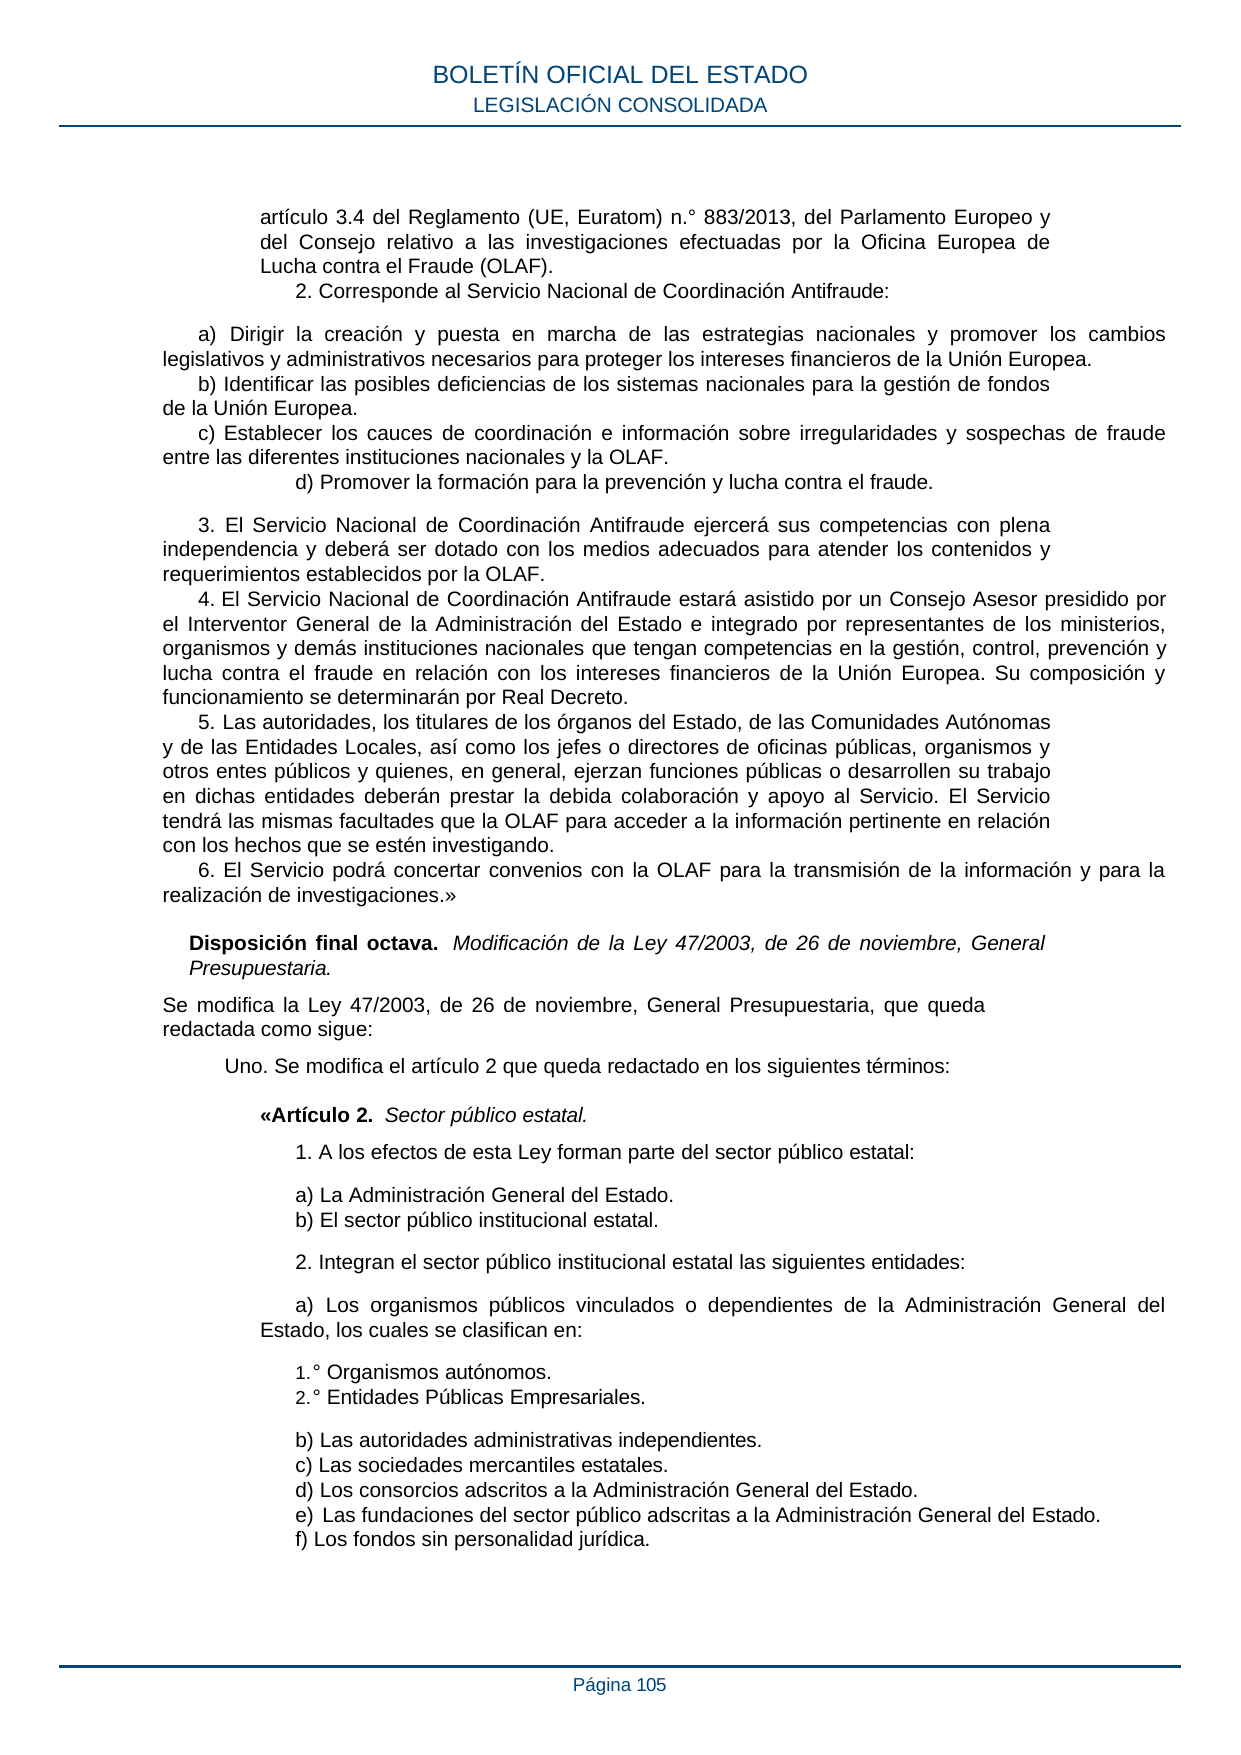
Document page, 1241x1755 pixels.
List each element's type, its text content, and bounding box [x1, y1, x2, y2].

list Las autoridades administrativas independientes. [295, 1428, 1167, 1452]
list Las sociedades mercantiles estatales. [295, 1453, 1167, 1477]
list Integran el sector público institucional estatal las siguientes entidades: [295, 1250, 1167, 1274]
list La Administración General del Estado. [295, 1182, 1167, 1206]
text Se modifica la Ley 47/2003, de 26 de noviembre, General Presupuestaria, que queda redactada como sigue: [162, 992, 1052, 1041]
text «Artículo 2. Sector público estatal. [260, 1103, 1167, 1127]
list Promover la formación para la prevención y lucha contra el fraude. [295, 470, 1167, 494]
list Las fundaciones del sector público adscritas a la Administración General del Estado. [260, 1503, 1167, 1527]
list Dirigir la creación y puesta en marcha de las estrategias nacionales y promover los cambios legislativos y administrativos necesarios para proteger los intereses financieros de la Unión Europea. [162, 322, 1167, 370]
list El Servicio Nacional de Coordinación Antifraude ejercerá sus competencias con plena independencia y deberá ser dotado con los medios adecuados para atender los contenidos y requerimientos establecidos por la OLAF. [162, 513, 1052, 586]
list Identificar las posibles deficiencias de los sistemas nacionales para la gestión de fondos de la Unión Europea. [162, 371, 1052, 420]
list Los organismos públicos vinculados o dependientes de la Administración General del Estado, los cuales se clasifican en: [260, 1293, 1167, 1341]
list El Servicio podrá concertar convenios con la OLAF para la transmisión de la información y para la realización de investigaciones.» [162, 858, 1167, 907]
list Las autoridades, los titulares de los órganos del Estado, de las Comunidades Autónomas y de las Entidades Locales, así como los jefes o directores de oficinas públicas, organismos y otros entes públicos y quienes, en general, ejerzan funciones públicas o desarrollen su trabajo en dichas entidades deberán prestar la debida colaboración y apoyo al Servicio. El Servicio tendrá las mismas facultades que la OLAF para acceder a la información pertinente en relación con los hechos que se estén investigando. [162, 710, 1052, 857]
list Los consorcios adscritos a la Administración General del Estado. [295, 1478, 1167, 1502]
list Corresponde al Servicio Nacional de Coordinación Antifraude: [295, 279, 1167, 303]
text Uno. Se modifica el artículo 2 que queda redactado en los siguientes términos: [224, 1054, 1167, 1078]
list Los fondos sin personalidad jurídica. [295, 1527, 1167, 1551]
list El Servicio Nacional de Coordinación Antifraude estará asistido por un Consejo Asesor presidido por el Interventor General de la Administración del Estado e integrado por representantes de los ministerios, organismos y demás instituciones nacionales que tengan competencias en la gestión, control, prevención y lucha contra el fraude en relación con los intereses financieros de la Unión Europea. Su composición y funcionamiento se determinarán por Real Decreto. [162, 587, 1167, 709]
list El sector público institucional estatal. [295, 1207, 1167, 1231]
list Establecer los cauces de coordinación e información sobre irregularidades y sospechas de fraude entre las diferentes instituciones nacionales y la OLAF. [162, 421, 1167, 469]
list A los efectos de esta Ley forman parte del sector público estatal: [295, 1139, 1167, 1163]
list ° Organismos autónomos. [295, 1360, 1167, 1384]
list ° Entidades Públicas Empresariales. [295, 1385, 1167, 1409]
text artículo 3.4 del Reglamento (UE, Euratom) n.° 883/2013, del Parlamento Europeo y del Consejo relativo a las investigaciones efectuadas por la Oficina Europea de Lucha contra el Fraude (OLAF). [260, 205, 1052, 278]
text Disposición final octava. Modificación de la Ley 47/2003, de 26 de noviembre, General Presupuestaria. [189, 931, 1167, 980]
